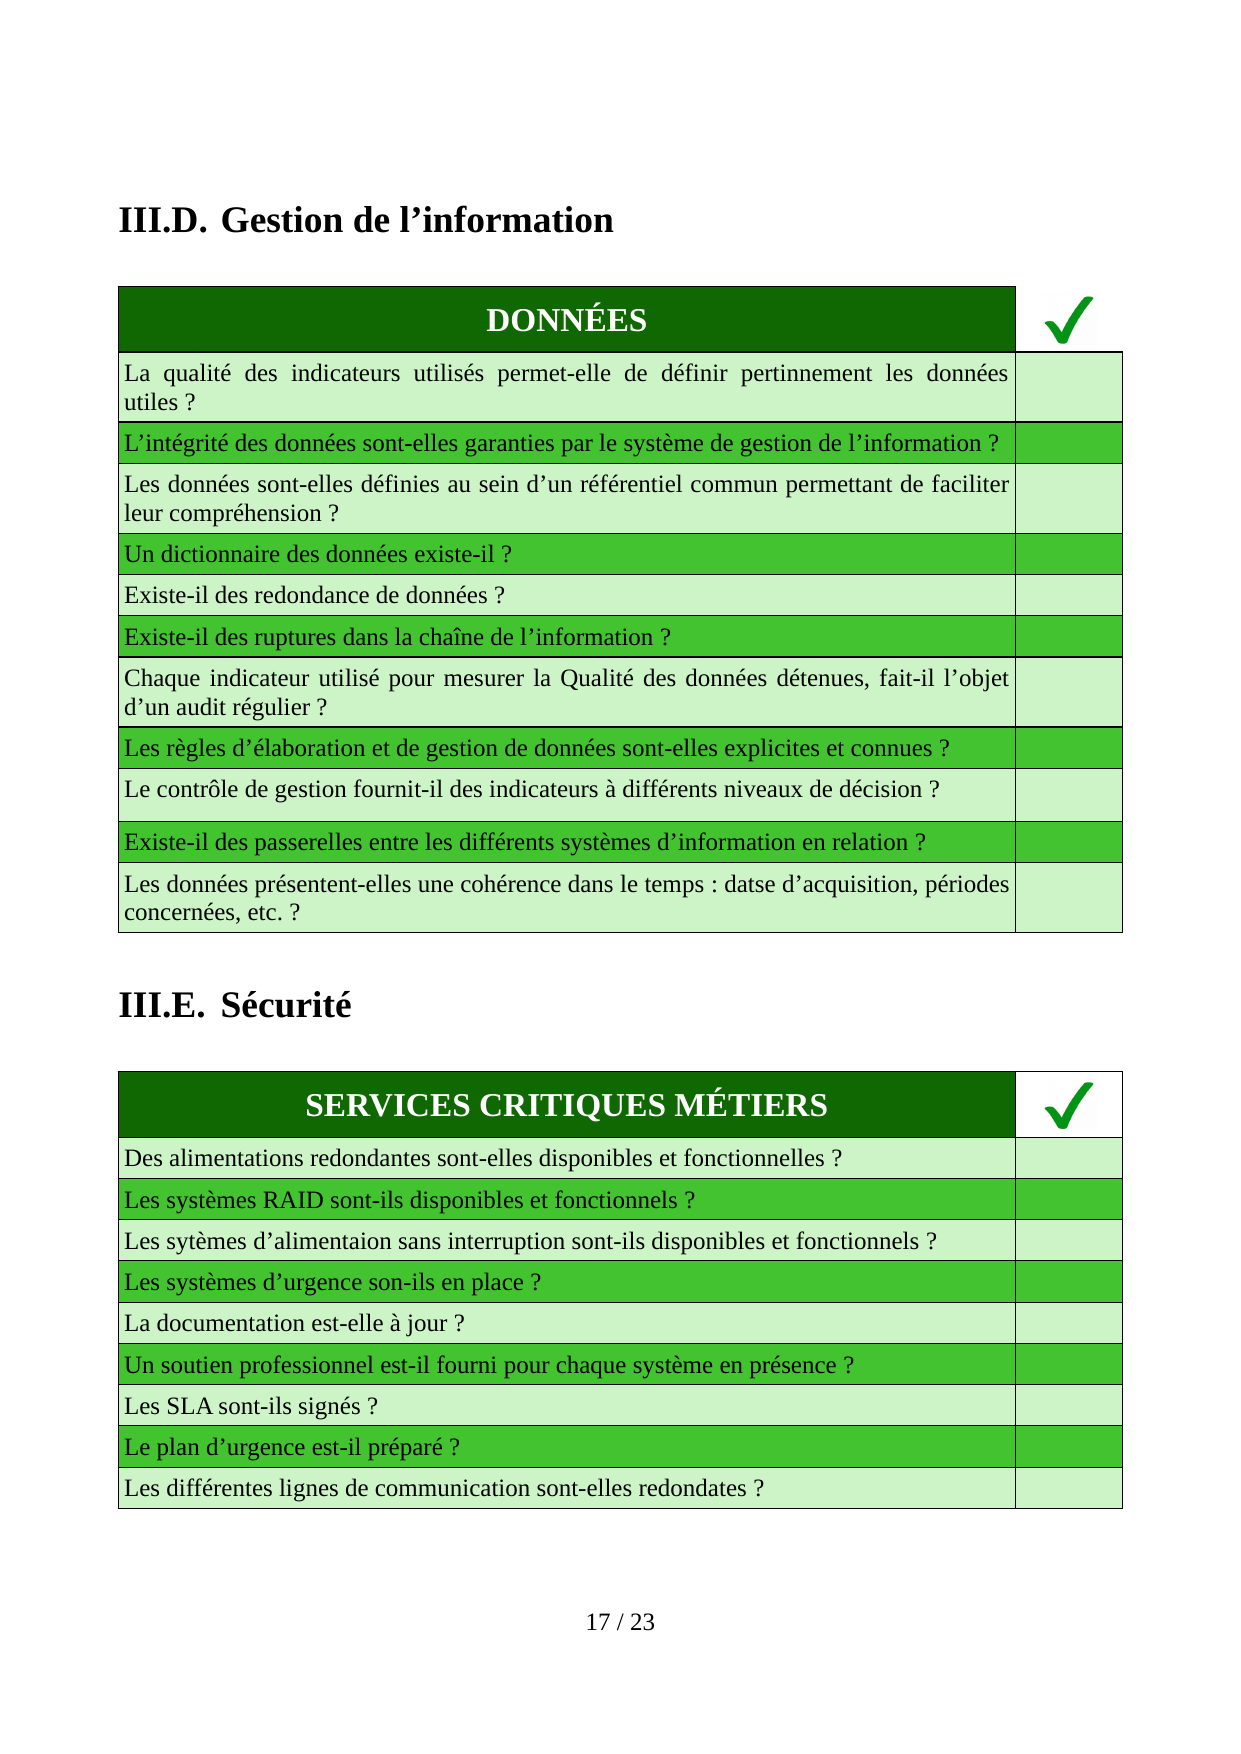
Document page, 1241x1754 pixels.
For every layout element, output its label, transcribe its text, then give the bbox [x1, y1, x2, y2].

table_cell [1016, 1220, 1122, 1260]
table_cell [1016, 1385, 1122, 1425]
table_cell Les données sont-elles définies au sein d’un référentiel commun permettant de faciliter leur compréhension ? [119, 464, 1015, 533]
table_cell Les données présentent-elles une cohérence dans le temps : datse d’acquisition, périodes concernées, etc. ? [119, 863, 1015, 932]
table_cell Un soutien professionnel est-il fourni pour chaque système en présence ? [119, 1344, 1015, 1384]
table_cell [1016, 769, 1122, 821]
table_cell Les sytèmes d’alimentaion sans interruption sont-ils disponibles et fonctionnels ? [119, 1220, 1015, 1260]
table_cell Le contrôle de gestion fournit-il des indicateurs à différents niveaux de décision ? [119, 769, 1015, 821]
table_cell [1016, 534, 1122, 574]
table_cell [1016, 575, 1122, 615]
table_cell Existe-il des redondance de données ? [119, 575, 1015, 615]
table_cell Les systèmes RAID sont-ils disponibles et fonctionnels ? [119, 1179, 1015, 1219]
table_cell [1016, 1468, 1122, 1508]
table_cell Les systèmes d’urgence son-ils en place ? [119, 1261, 1015, 1302]
table_cell [1016, 658, 1122, 726]
table_cell [1016, 1426, 1122, 1467]
subtitle Sécurité [118, 982, 1122, 1026]
table_cell La documentation est-elle à jour ? [119, 1303, 1015, 1343]
table_cell Existe-il des passerelles entre les différents systèmes d’information en relation ? [119, 822, 1015, 862]
table_cell [1016, 423, 1122, 463]
table_header DONNÉES [119, 287, 1015, 351]
table_cell Les différentes lignes de communication sont-elles redondates ? [119, 1468, 1015, 1508]
table_cell [1016, 1261, 1122, 1302]
table_cell [1016, 464, 1122, 533]
table_cell [1016, 616, 1122, 656]
table_header [1016, 1072, 1122, 1137]
table_cell [1016, 863, 1122, 932]
table_cell Chaque indicateur utilisé pour mesurer la Qualité des données détenues, fait-il l’objet d’un audit régulier ? [119, 658, 1015, 726]
table_cell Les règles d’élaboration et de gestion de données sont-elles explicites et connues ? [119, 728, 1015, 768]
table_cell [1016, 1179, 1122, 1219]
table_cell [1016, 1303, 1122, 1343]
picture [1040, 1077, 1097, 1131]
table_cell Un dictionnaire des données existe-il ? [119, 534, 1015, 574]
table_cell [1016, 728, 1122, 768]
table_cell Le plan d’urgence est-il préparé ? [119, 1426, 1015, 1467]
table_cell [1016, 1138, 1122, 1178]
table_cell Existe-il des ruptures dans la chaîne de l’information ? [119, 616, 1015, 656]
table_header SERVICES CRITIQUES MÉTIERS [119, 1072, 1015, 1137]
table_cell Les SLA sont-ils signés ? [119, 1385, 1015, 1425]
table_header [1016, 286, 1122, 351]
table_cell L’intégrité des données sont-elles garanties par le système de gestion de l’information ? [119, 423, 1015, 463]
table_cell Des alimentations redondantes sont-elles disponibles et fonctionnelles ? [119, 1138, 1015, 1178]
picture [1040, 292, 1097, 346]
table_cell La qualité des indicateurs utilisés permet-elle de définir pertinnement les données utiles ? [119, 353, 1015, 421]
table_cell [1016, 353, 1122, 421]
table_cell [1016, 822, 1122, 862]
table_cell [1016, 1344, 1122, 1384]
subtitle Gestion de l’information [118, 197, 1122, 240]
